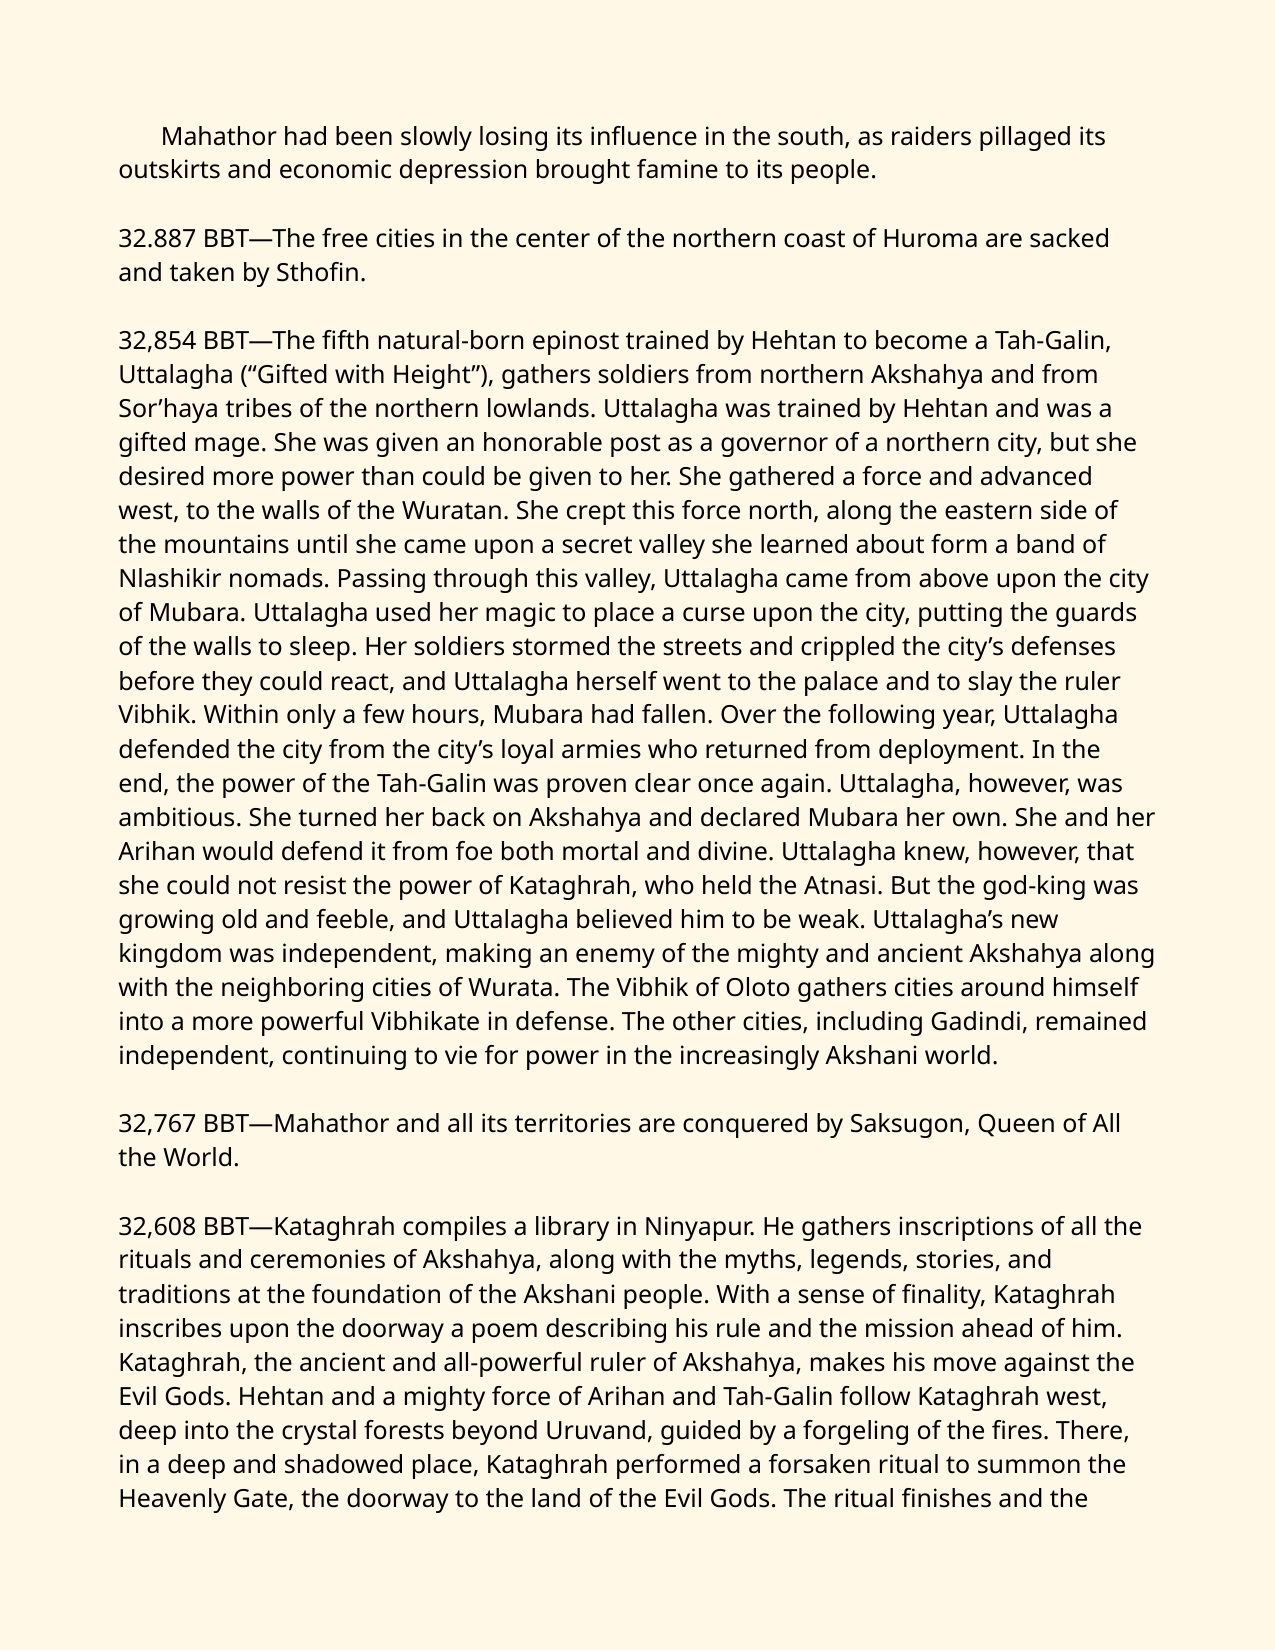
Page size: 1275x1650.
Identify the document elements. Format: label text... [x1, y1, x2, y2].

text 32,608 BBT—Kataghrah compiles a library in Ninyapur. He gathers inscriptions of all the rituals and ceremonies of Akshahya, along with the myths, legends, stories, and traditions at the foundation of the Akshani people. With a sense of finality, Kataghrah inscribes upon the doorway a poem describing his rule and the mission ahead of him. Kataghrah, the ancient and all-powerful ruler of Akshahya, makes his move against the Evil Gods. Hehtan and a mighty force of Arihan and Tah-Galin follow Kataghrah west, deep into the crystal forests beyond Uruvand, guided by a forgeling of the fires. There, in a deep and shadowed place, Kataghrah performed a forsaken ritual to summon the Heavenly Gate, the doorway to the land of the Evil Gods. The ritual finishes and the [118, 1208, 1157, 1515]
text 32,854 BBT—The fifth natural-born epinost trained by Hehtan to become a Tah-Galin, Uttalagha (“Gifted with Height”), gathers soldiers from northern Akshahya and from Sor’haya tribes of the northern lowlands. Uttalagha was trained by Hehtan and was a gifted mage. She was given an honorable post as a governor of a northern city, but she desired more power than could be given to her. She gathered a force and advanced west, to the walls of the Wuratan. She crept this force north, along the eastern side of the mountains until she came upon a secret valley she learned about form a band of Nlashikir nomads. Passing through this valley, Uttalagha came from above upon the city of Mubara. Uttalagha used her magic to place a curse upon the city, putting the guards of the walls to sleep. Her soldiers stormed the streets and crippled the city’s defenses before they could react, and Uttalagha herself went to the palace and to slay the ruler Vibhik. Within only a few hours, Mubara had fallen. Over the following year, Uttalagha defended the city from the city’s loyal armies who returned from deployment. In the end, the power of the Tah-Galin was proven clear once again. Uttalagha, however, was ambitious. She turned her back on Akshahya and declared Mubara her own. She and her Arihan would defend it from foe both mortal and divine. Uttalagha knew, however, that she could not resist the power of Kataghrah, who held the Atnasi. But the god-king was growing old and feeble, and Uttalagha believed him to be weak. Uttalagha’s new kingdom was independent, making an enemy of the mighty and ancient Akshahya along with the neighboring cities of Wurata. The Vibhik of Oloto gathers cities around himself into a more powerful Vibhikate in defense. The other cities, including Gadindi, remained independent, continuing to vie for power in the increasingly Akshani world. [118, 322, 1157, 1072]
text 32,767 BBT—Mahathor and all its territories are conquered by Saksugon, Queen of All the World. [118, 1106, 1157, 1174]
text Mahathor had been slowly losing its influence in the south, as raiders pillaged its outskirts and economic depression brought famine to its people. [118, 118, 1157, 186]
text 32.887 BBT—The free cities in the center of the northern coast of Huroma are sacked and taken by Sthofin. [118, 220, 1157, 288]
